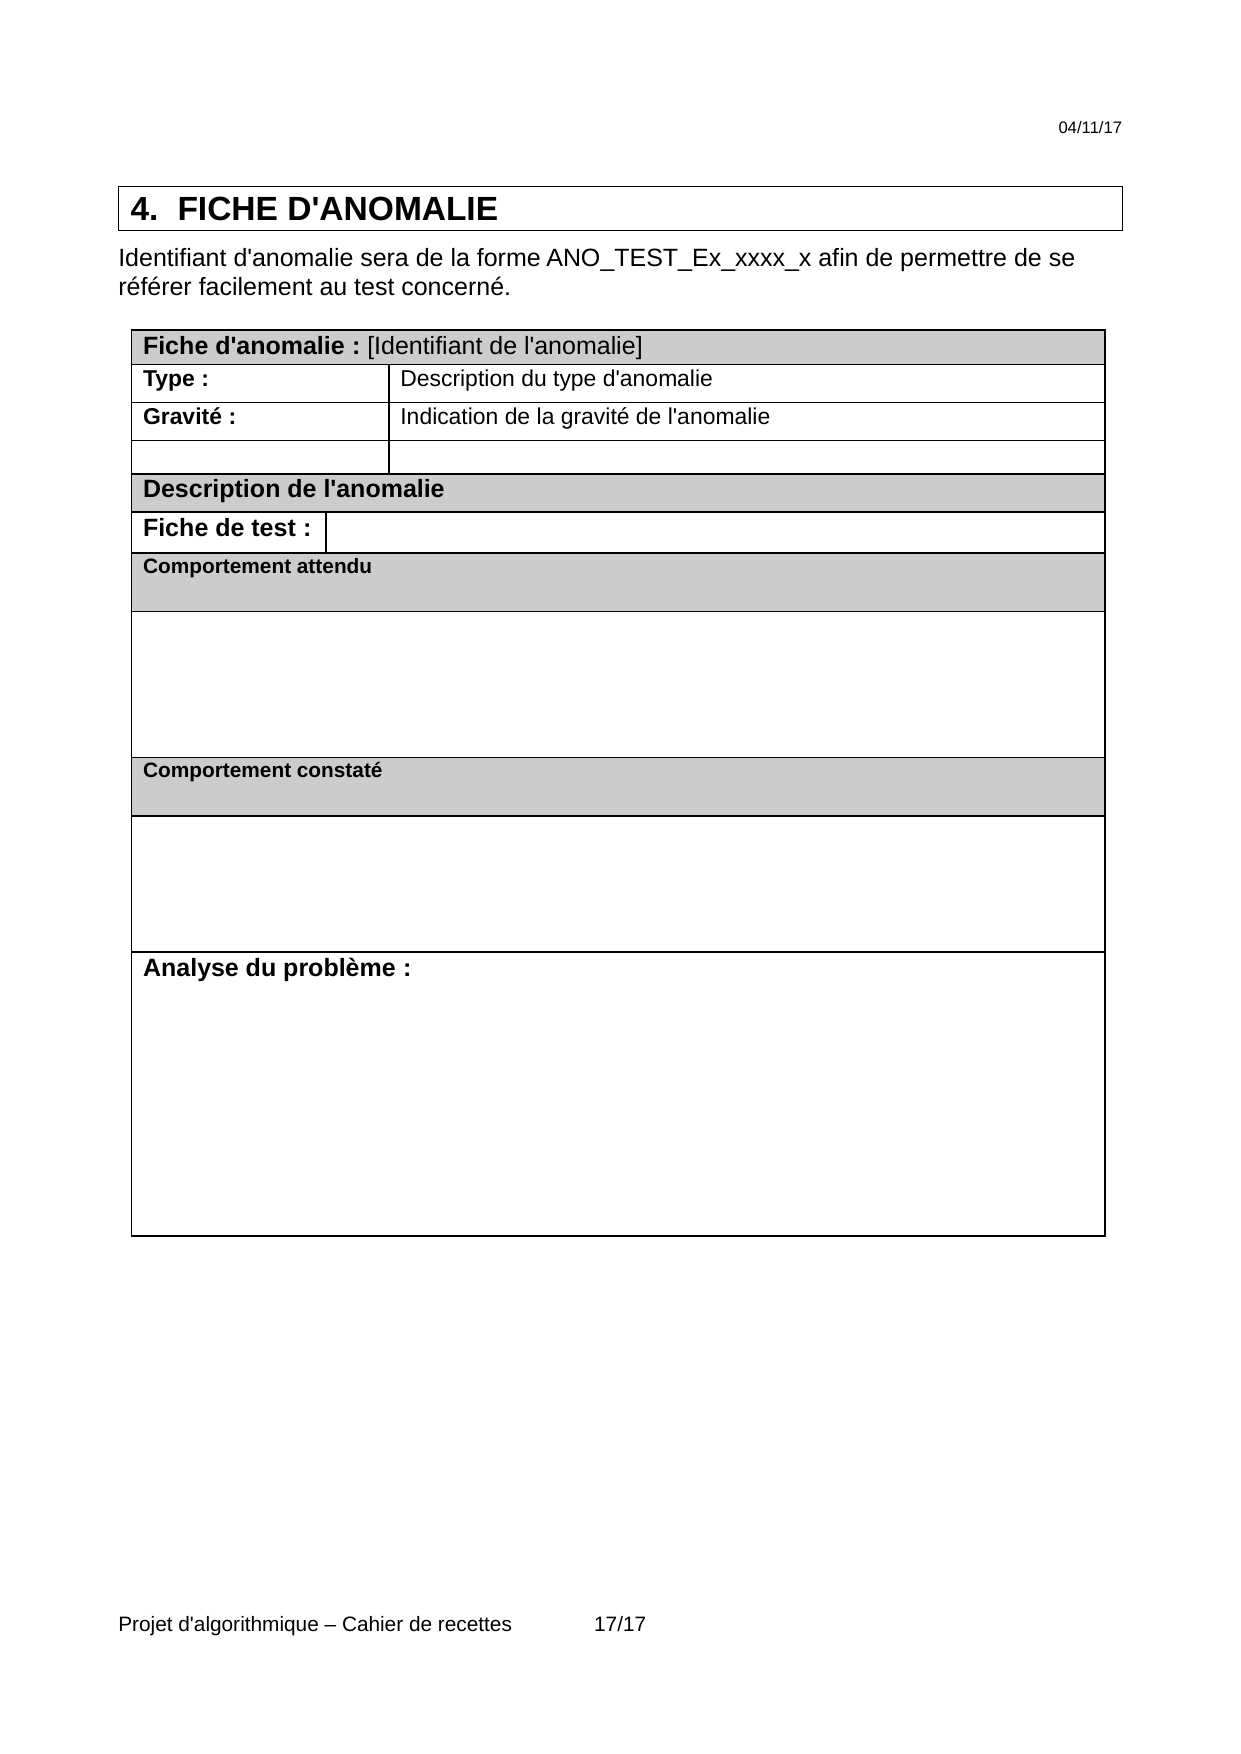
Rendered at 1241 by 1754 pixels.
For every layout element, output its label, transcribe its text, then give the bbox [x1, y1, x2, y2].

table_cell [132, 817, 1104, 951]
table_cell [390, 441, 1104, 473]
table_cell [132, 441, 388, 473]
text Identifiant d'anomalie sera de la forme ANO_TEST_Ex_xxxx_x afin de permettre de se référer facilement au test concerné. [118, 243, 1122, 301]
table_cell Indication de la gravité de l'anomalie [390, 403, 1104, 440]
table_cell Comportement attendu [132, 554, 1104, 611]
table_cell Analyse du problème : [132, 953, 1104, 1235]
table_cell Comportement constaté [132, 758, 1104, 815]
table_cell Fiche de test : [132, 513, 325, 552]
subtitle FICHE D'ANOMALIE [119, 187, 1122, 230]
table_header Fiche d'anomalie : [Identifiant de l'anomalie] [132, 331, 1104, 364]
table_cell [132, 612, 1104, 757]
table_cell Description du type d'anomalie [390, 365, 1104, 402]
table_cell [327, 513, 1104, 552]
table_cell Type : [132, 365, 388, 402]
table_cell Gravité : [132, 403, 388, 440]
table_cell Description de l'anomalie [132, 475, 1104, 511]
